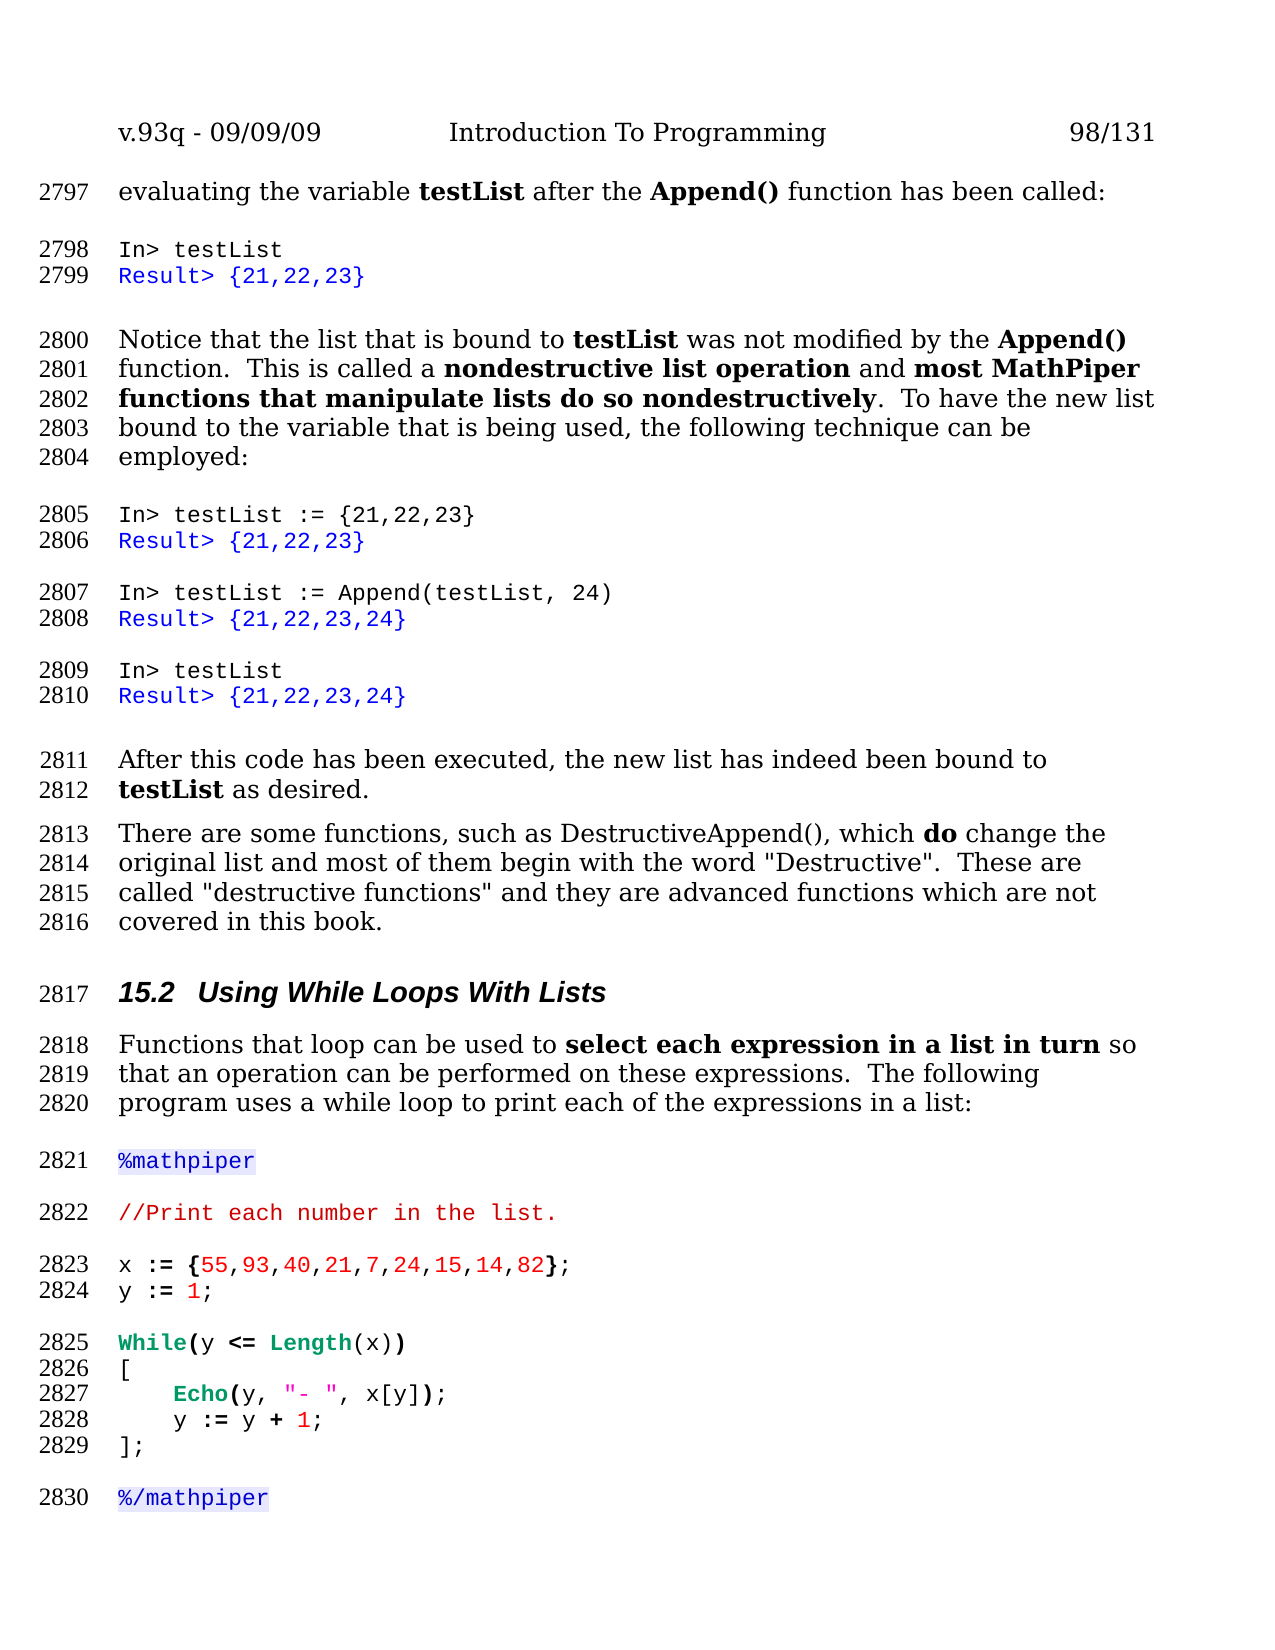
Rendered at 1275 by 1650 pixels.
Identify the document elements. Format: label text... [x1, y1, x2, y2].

text x := {55,93,40,21,7,24,15,14,82}; [118, 1253, 1157, 1279]
text Result> {21,22,23} [118, 529, 1157, 555]
text ]; [118, 1435, 1157, 1461]
text Notice that the list that is bound to testList was not modified by the Append() function. This is called a nondestructive list operation and most MathPiper functions that manipulate lists do so nondestructively. To have the new list bound to the variable that is being used, the following technique can be employed: [118, 325, 1157, 471]
text In> testList := {21,22,23} [118, 503, 1157, 529]
text In> testList [118, 659, 1157, 685]
text In> testList := Append(testList, 24) [118, 581, 1157, 607]
text y := 1; [118, 1279, 1157, 1305]
subtitle Using While Loops With Lists [118, 975, 1157, 1009]
text Result> {21,22,23} [118, 264, 1157, 290]
text evaluating the variable testList after the Append() function has been called: [118, 177, 1157, 206]
text %mathpiper [118, 1149, 1157, 1175]
text %/mathpiper [118, 1487, 1157, 1512]
text Result> {21,22,23,24} [118, 607, 1157, 633]
text In> testList [118, 238, 1157, 264]
text After this code has been executed, the new list has indeed been bound to testList as desired. [118, 746, 1157, 804]
text Result> {21,22,23,24} [118, 685, 1157, 711]
text Echo(y, "- ", x[y]); [118, 1383, 1157, 1409]
text Functions that loop can be used to select each expression in a list in turn so that an operation can be performed on these expressions. The following program uses a while loop to print each of the expressions in a list: [118, 1030, 1157, 1117]
text [ [118, 1357, 1157, 1383]
text While(y <= Length(x)) [118, 1331, 1157, 1357]
text //Print each number in the list. [118, 1201, 1157, 1227]
text There are some functions, such as DestructiveAppend(), which do change the original list and most of them begin with the word "Destructive". These are called "destructive functions" and they are advanced functions which are not covered in this book. [118, 819, 1157, 936]
text y := y + 1; [118, 1409, 1157, 1435]
